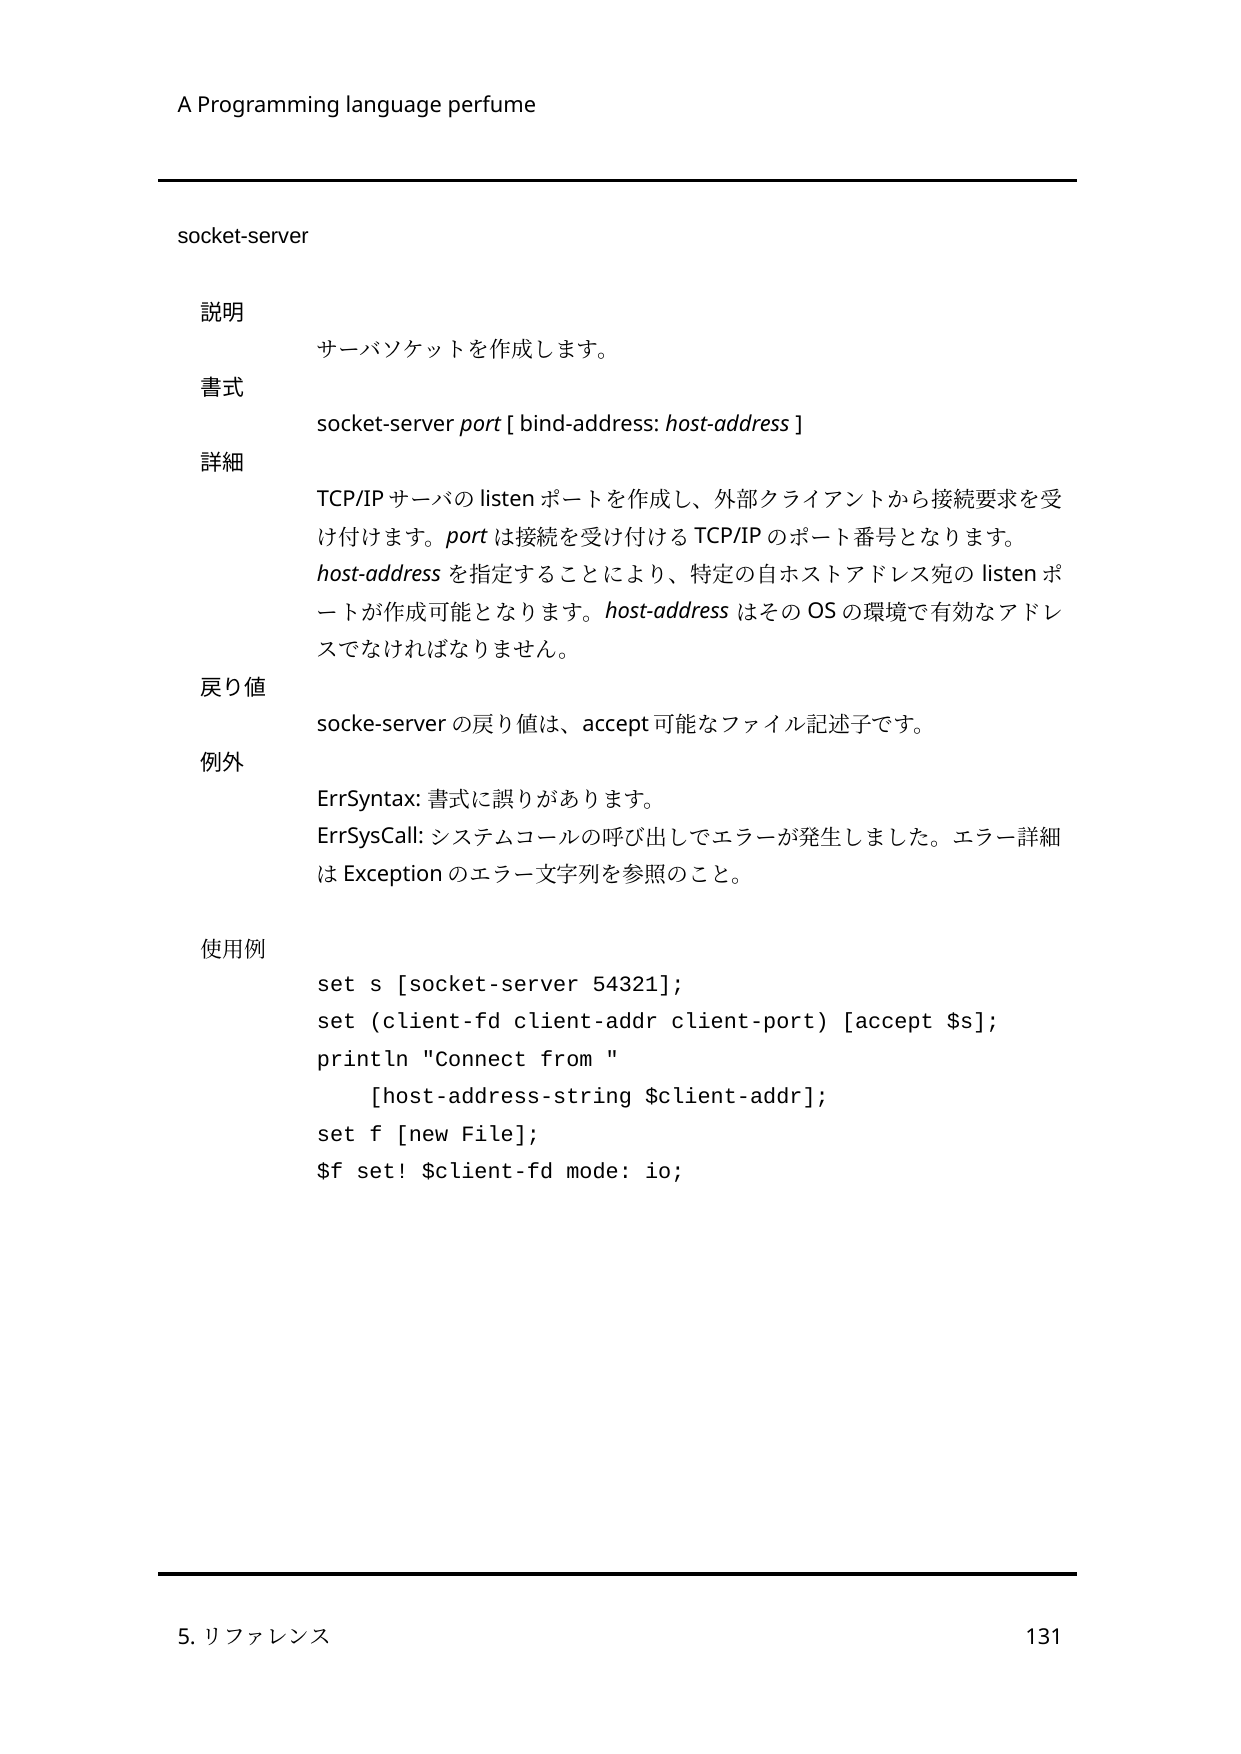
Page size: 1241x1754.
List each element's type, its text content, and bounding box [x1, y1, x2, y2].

table_cell socke-serverの戻り値は、accept可能なファイル記述子です。 [317, 667, 1063, 742]
table_header サーバソケットを作成します。 [317, 292, 1063, 367]
table_cell socket-server port [ bind-address: host-address ] [317, 367, 1063, 442]
table_cell ErrSyntax: 書式に誤りがあります。 ErrSysCall: システムコールの呼び出しでエラーが発生しました。エラー詳細はExceptionのエラー文字列を参照のこと。 [317, 742, 1063, 904]
table_cell 書式 [200, 367, 317, 442]
table_cell 戻り値 [200, 667, 317, 742]
table_cell 使用例 [200, 904, 317, 1229]
table_header 説明 [200, 292, 317, 367]
table_cell set s [socket-server 54321]; set (client-fd client-addr client-port) [accept $s]; println "Connect from " [host-address-string $client-addr]; set f [new File]; $f set! $client-fd mode: io; [317, 904, 1063, 1229]
table_cell 詳細 [200, 442, 317, 667]
subtitle socket-server [177, 217, 1063, 254]
table_cell 例外 [200, 742, 317, 904]
table_cell TCP/IPサーバのlistenポートを作成し、外部クライアントから接続要求を受け付けます。port は接続を受け付けるTCP/IPのポート番号となります。 host-address を指定することにより、特定の自ホストアドレス宛のlistenポートが作成可能となります。host-address はそのOSの環境で有効なアドレスでなければなりません。 [317, 442, 1063, 667]
